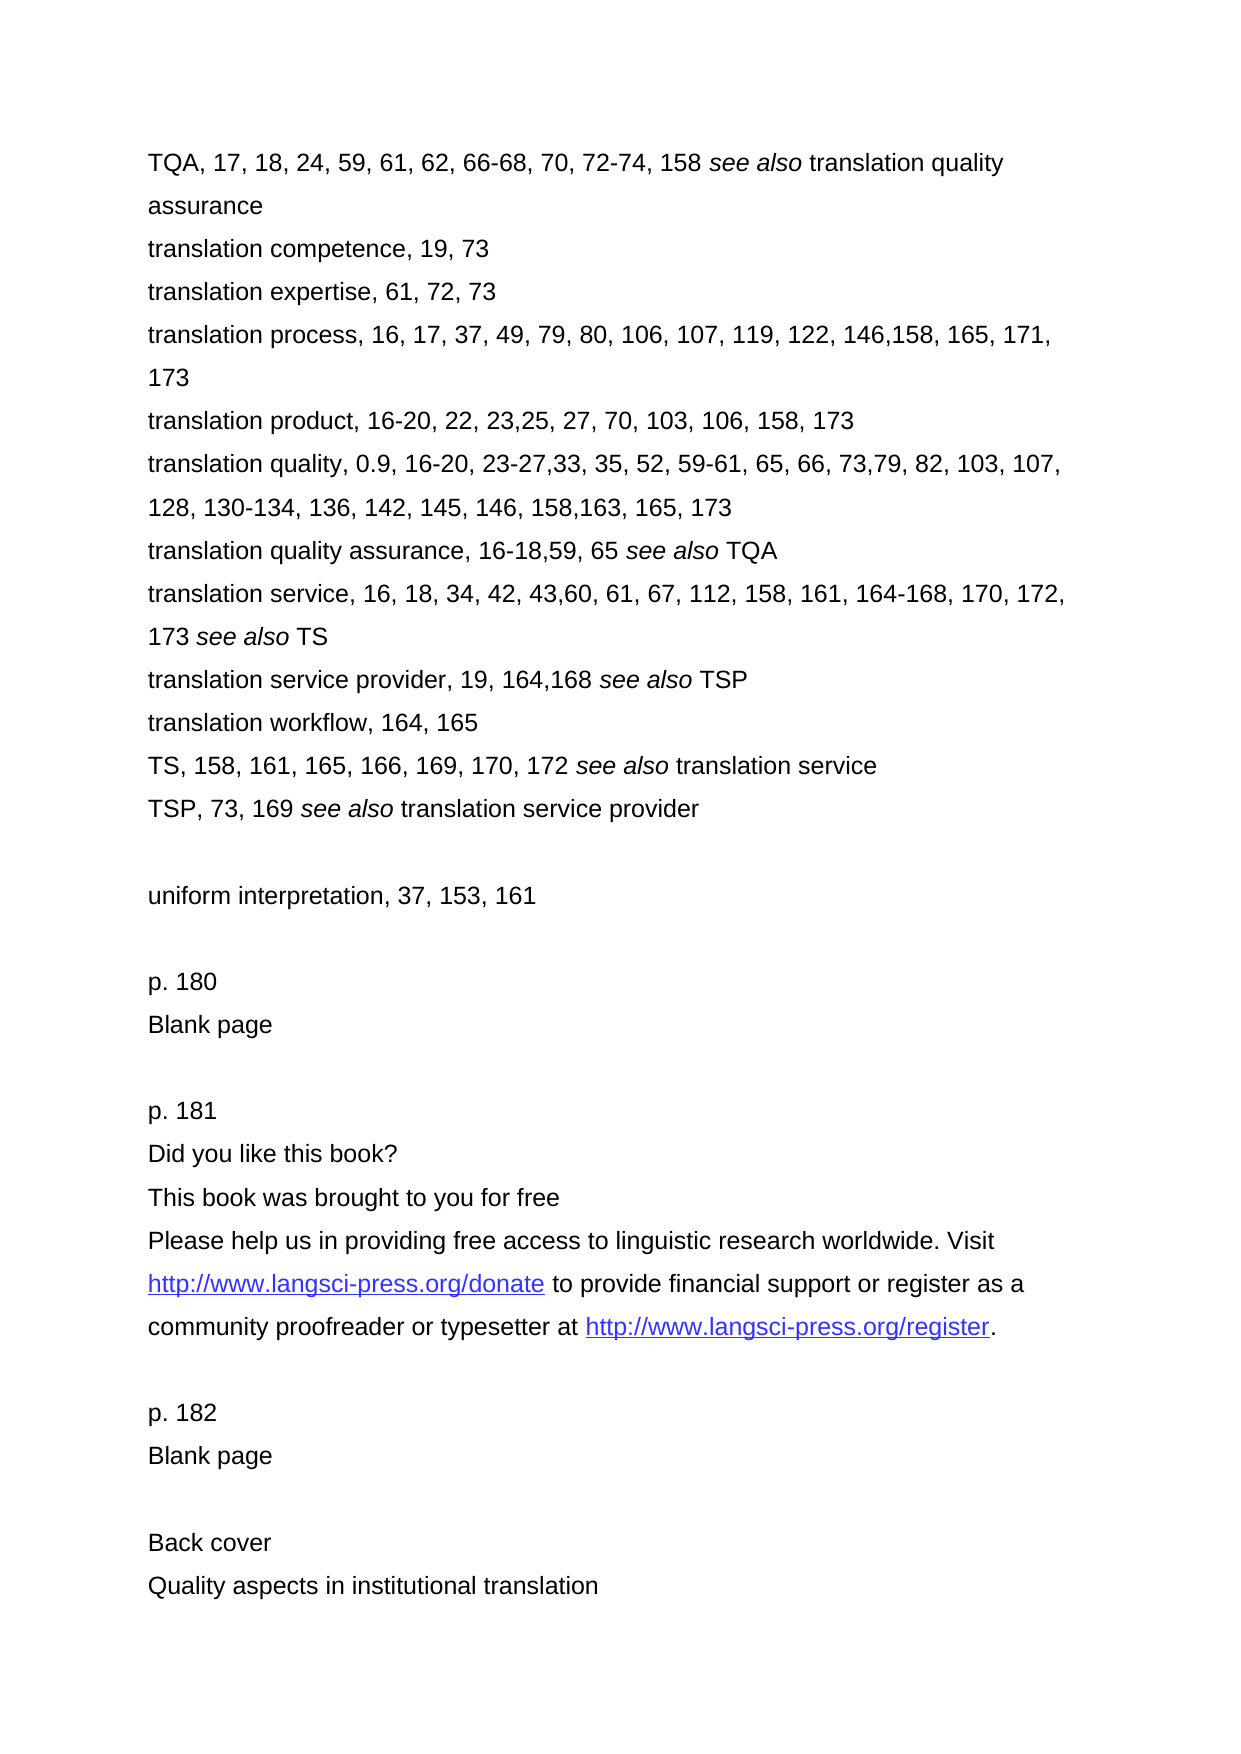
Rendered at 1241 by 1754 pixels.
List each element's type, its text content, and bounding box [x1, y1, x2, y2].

text translation workflow, 164, 165 [148, 708, 1093, 737]
text p. 182 [148, 1398, 1093, 1427]
text translation competence, 19, 73 [148, 234, 1093, 263]
text Blank page [148, 1010, 1093, 1039]
text TQA, 17, 18, 24, 59, 61, 62, 66-68, 70, 72-74, 158 see also translation quality assurance [148, 148, 1093, 219]
text translation quality assurance, 16-18,59, 65 see also TQA [148, 536, 1093, 564]
text Please help us in providing free access to linguistic research worldwide. Visit http://www.langsci-press.org/donate to provide financial support or register as a community proofreader or typesetter at http://www.langsci-press.org/register. [148, 1226, 1093, 1341]
text This book was brought to you for free [148, 1183, 1093, 1211]
text Blank page [148, 1441, 1093, 1470]
text translation product, 16-20, 22, 23,25, 27, 70, 103, 106, 158, 173 [148, 406, 1093, 435]
text TSP, 73, 169 see also translation service provider [148, 794, 1093, 823]
text translation service, 16, 18, 34, 42, 43,60, 61, 67, 112, 158, 161, 164-168, 170, 172, 173 see also TS [148, 579, 1093, 651]
text translation quality, 0.9, 16-20, 23-27,33, 35, 52, 59-61, 65, 66, 73,79, 82, 103, 107, 128, 130-134, 136, 142, 145, 146, 158,163, 165, 173 [148, 449, 1093, 521]
text translation process, 16, 17, 37, 49, 79, 80, 106, 107, 119, 122, 146,158, 165, 171, 173 [148, 320, 1093, 392]
text uniform interpretation, 37, 153, 161 [148, 881, 1093, 909]
text p. 180 [148, 967, 1093, 996]
text p. 181 [148, 1096, 1093, 1125]
text translation service provider, 19, 164,168 see also TSP [148, 665, 1093, 694]
text TS, 158, 161, 165, 166, 169, 170, 172 see also translation service [148, 751, 1093, 780]
subtitle Back cover [148, 1528, 1093, 1556]
text Quality aspects in institutional translation [148, 1571, 1093, 1599]
text Did you like this book? [148, 1139, 1093, 1168]
text translation expertise, 61, 72, 73 [148, 277, 1093, 306]
